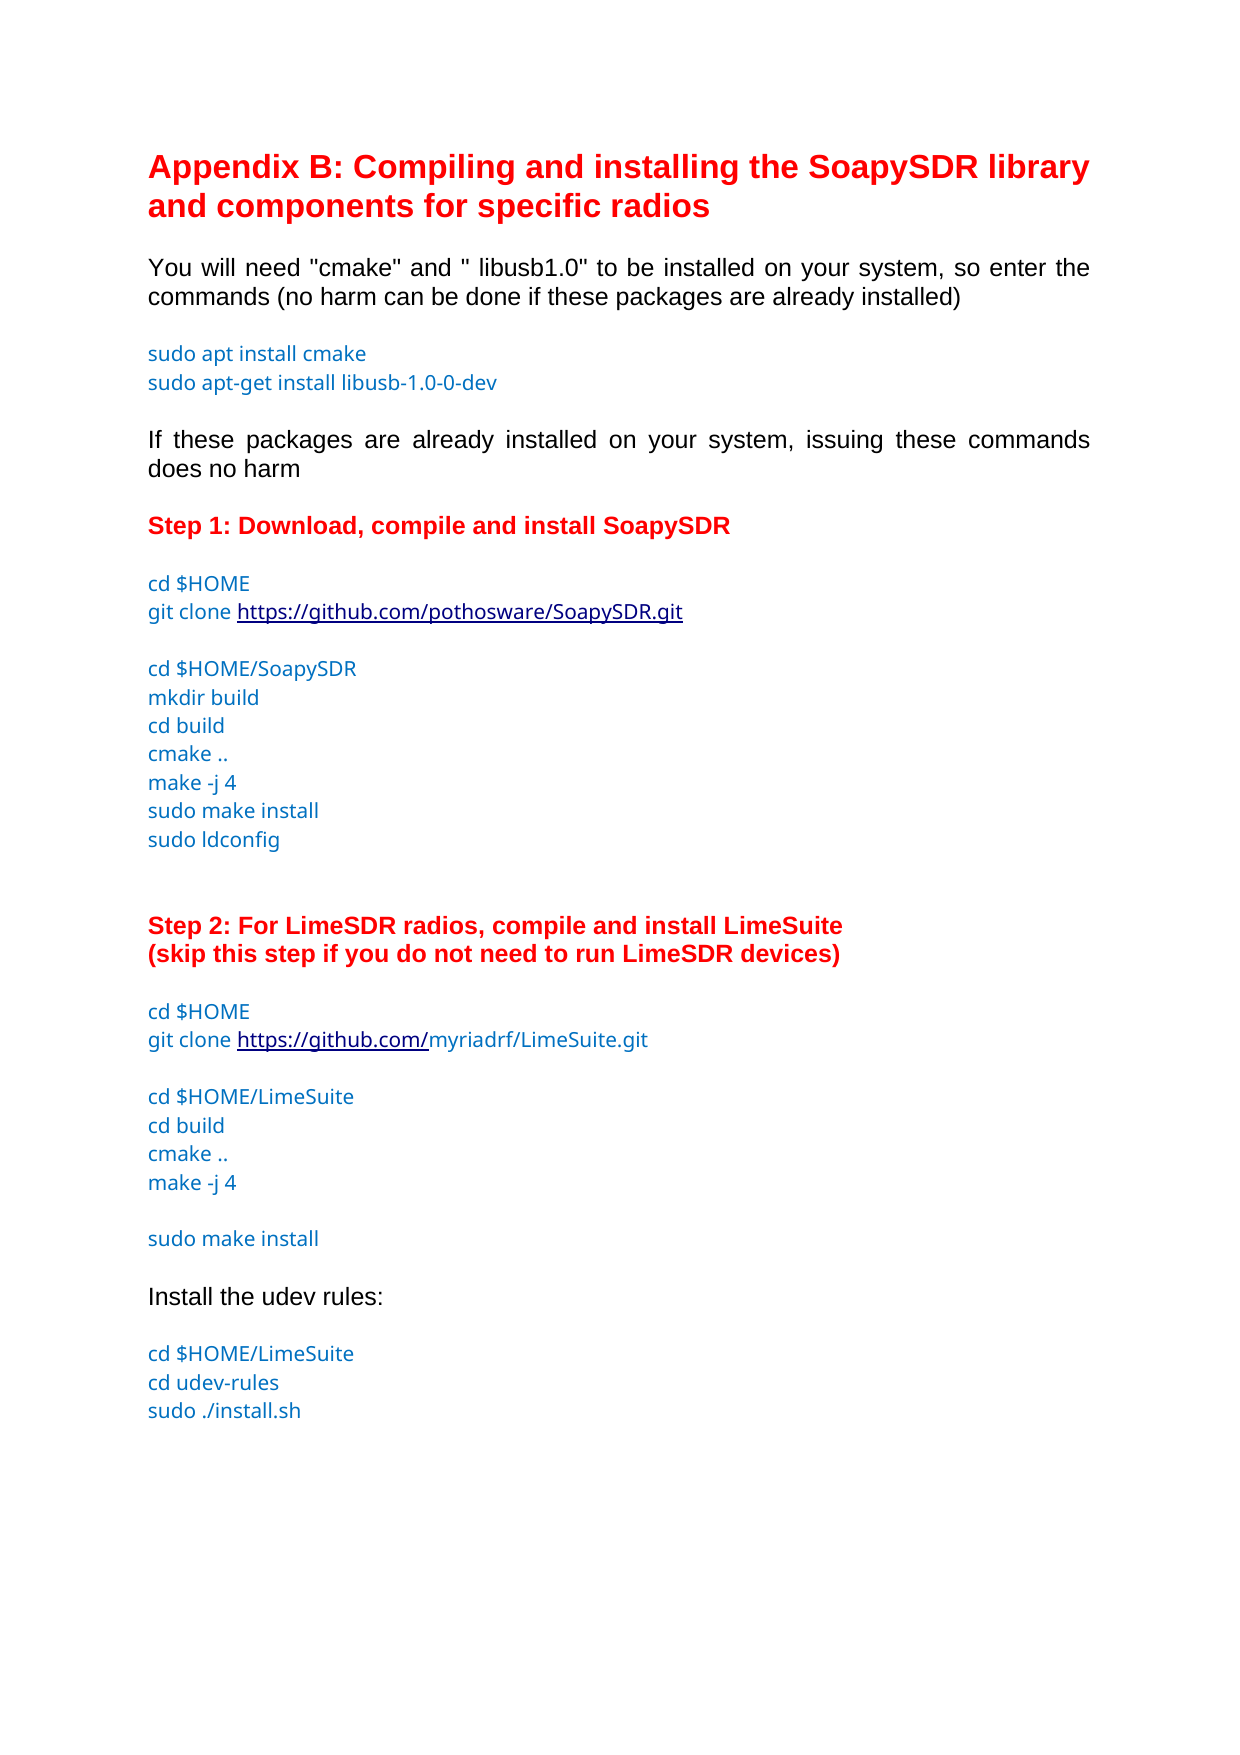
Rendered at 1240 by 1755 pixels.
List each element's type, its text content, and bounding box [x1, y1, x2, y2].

text cmake .. [148, 1139, 1092, 1168]
text git clone https://github.com/pothosware/SoapySDR.git [148, 597, 1092, 626]
text (skip this step if you do not need to run LimeSDR devices) [148, 939, 1092, 968]
text Step 1: Download, compile and install SoapySDR [148, 511, 1092, 540]
text Step 2: For LimeSDR radios, compile and install LimeSuite [148, 911, 1092, 939]
text Appendix B: Compiling and installing the SoapySDR library and components for specific radios [148, 148, 1092, 224]
text cd build [148, 711, 1092, 739]
text sudo apt install cmake [148, 339, 1092, 368]
text cd $HOME/LimeSuite [148, 1339, 1092, 1368]
text sudo make install [148, 1224, 1092, 1253]
text make -j 4 [148, 768, 1092, 796]
text mkdir build [148, 683, 1092, 711]
text sudo apt-get install libusb-1.0-0-dev [148, 368, 1092, 396]
text cd $HOME/LimeSuite [148, 1082, 1092, 1111]
text sudo ldconfig [148, 825, 1092, 853]
text cd build [148, 1111, 1092, 1139]
text Install the udev rules: [148, 1282, 1092, 1310]
text git clone https://github.com/myriadrf/LimeSuite.git [148, 1025, 1092, 1054]
text cd $HOME/SoapySDR [148, 654, 1092, 683]
text If these packages are already installed on your system, issuing these commands does no harm [148, 425, 1092, 483]
text sudo make install [148, 796, 1092, 825]
text make -j 4 [148, 1168, 1092, 1196]
text You will need "cmake" and " libusb1.0" to be installed on your system, so enter the commands (no harm can be done if these packages are already installed) [148, 253, 1092, 311]
text sudo ./install.sh [148, 1396, 1092, 1424]
text cd $HOME [148, 569, 1092, 597]
text cd $HOME [148, 997, 1092, 1025]
text cmake .. [148, 739, 1092, 768]
text cd udev-rules [148, 1368, 1092, 1396]
